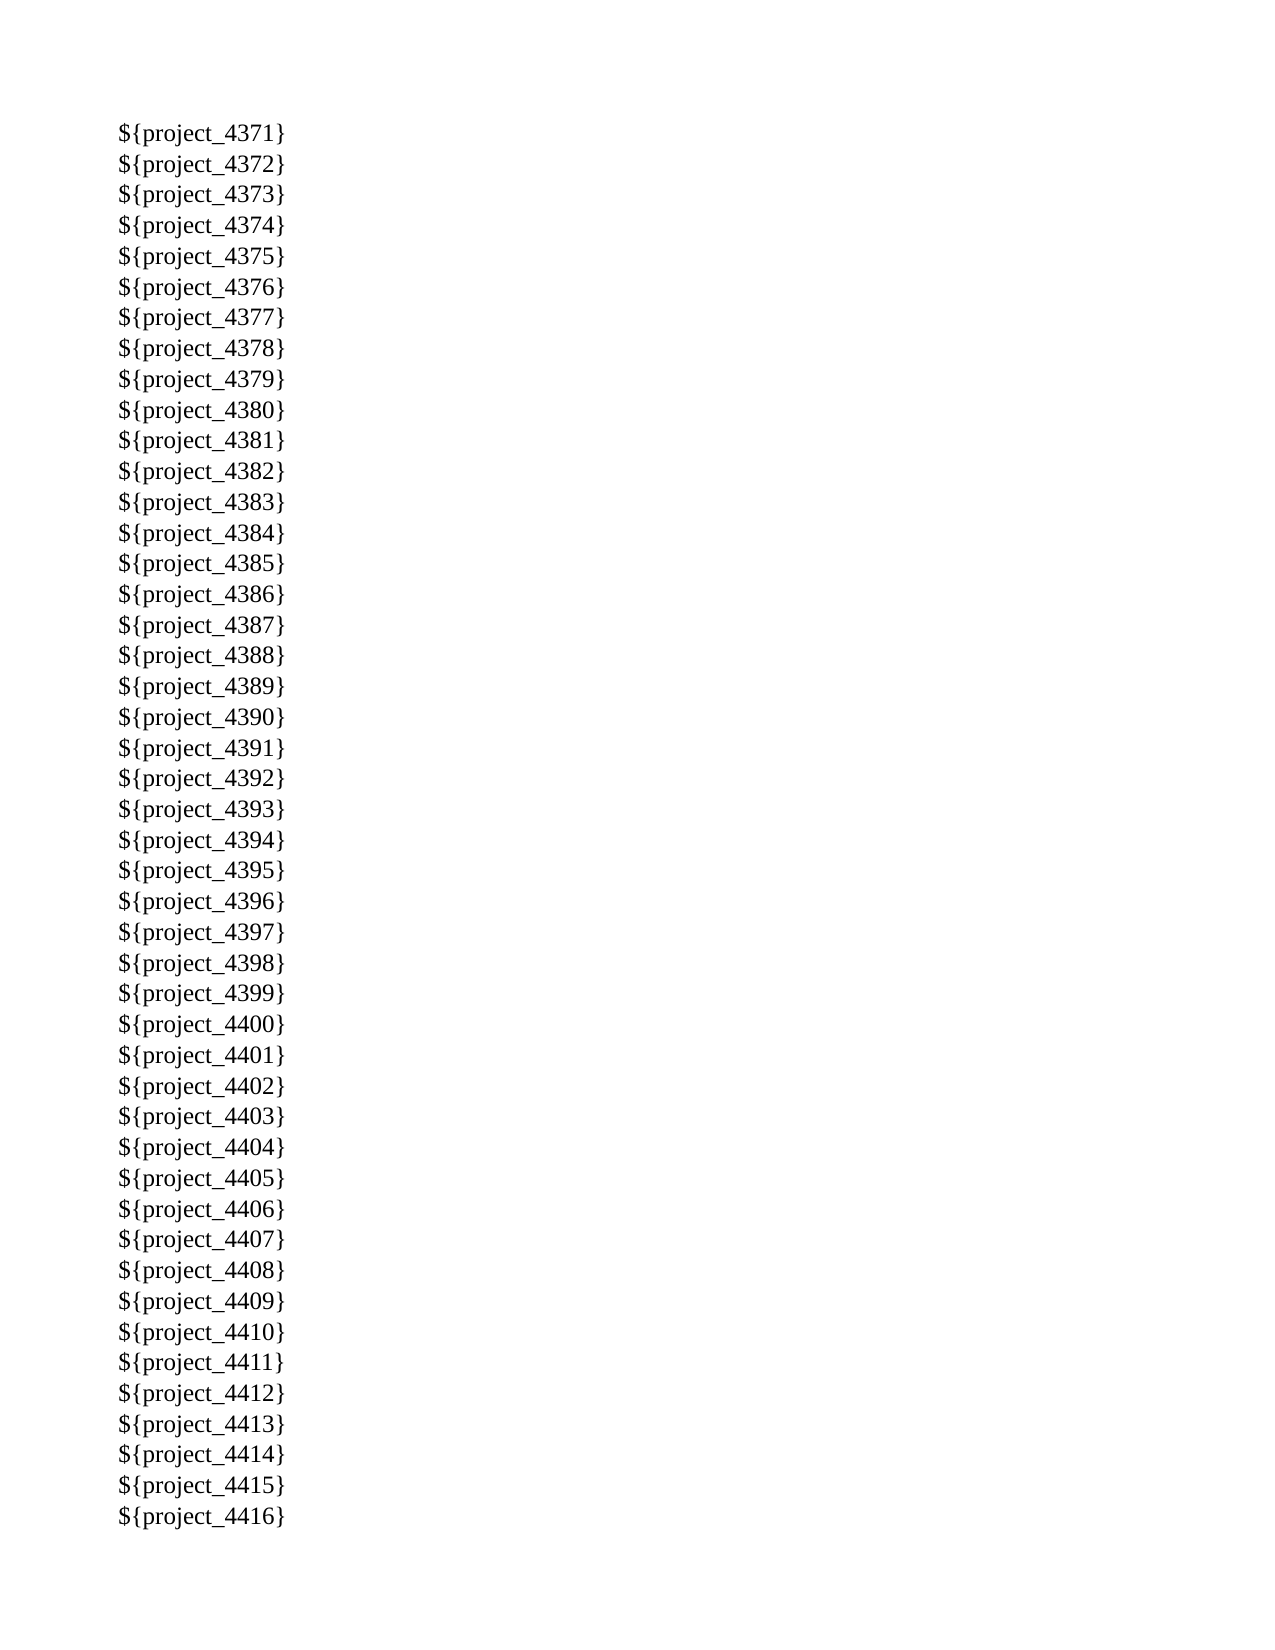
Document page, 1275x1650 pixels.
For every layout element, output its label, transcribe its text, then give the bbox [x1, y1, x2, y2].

text ${project_4405} [118, 1163, 1157, 1192]
text ${project_4392} [118, 763, 1157, 792]
text ${project_4388} [118, 641, 1157, 669]
text ${project_4400} [118, 1009, 1157, 1038]
text ${project_4403} [118, 1101, 1157, 1130]
text ${project_4416} [118, 1501, 1157, 1530]
text ${project_4385} [118, 548, 1157, 577]
text ${project_4410} [118, 1317, 1157, 1345]
text ${project_4406} [118, 1194, 1157, 1222]
text ${project_4389} [118, 671, 1157, 700]
text ${project_4402} [118, 1071, 1157, 1099]
text ${project_4395} [118, 856, 1157, 884]
text ${project_4399} [118, 978, 1157, 1007]
text ${project_4387} [118, 610, 1157, 638]
text ${project_4374} [118, 210, 1157, 239]
text ${project_4390} [118, 702, 1157, 731]
text ${project_4386} [118, 579, 1157, 608]
text ${project_4377} [118, 302, 1157, 331]
text ${project_4379} [118, 364, 1157, 393]
text ${project_4393} [118, 794, 1157, 823]
text ${project_4396} [118, 886, 1157, 915]
text ${project_4404} [118, 1132, 1157, 1161]
text ${project_4412} [118, 1378, 1157, 1407]
text ${project_4378} [118, 333, 1157, 362]
text ${project_4376} [118, 272, 1157, 301]
text ${project_4401} [118, 1040, 1157, 1069]
text ${project_4383} [118, 487, 1157, 516]
text ${project_4372} [118, 149, 1157, 178]
text ${project_4391} [118, 733, 1157, 761]
text ${project_4371} [118, 118, 1157, 147]
text ${project_4415} [118, 1470, 1157, 1499]
text ${project_4409} [118, 1286, 1157, 1314]
text ${project_4375} [118, 241, 1157, 270]
text ${project_4411} [118, 1347, 1157, 1376]
text ${project_4413} [118, 1409, 1157, 1437]
text ${project_4381} [118, 425, 1157, 454]
text ${project_4394} [118, 825, 1157, 854]
text ${project_4373} [118, 179, 1157, 208]
text ${project_4408} [118, 1255, 1157, 1284]
text ${project_4407} [118, 1224, 1157, 1253]
text ${project_4398} [118, 948, 1157, 977]
text ${project_4382} [118, 456, 1157, 485]
text ${project_4397} [118, 917, 1157, 946]
text ${project_4414} [118, 1439, 1157, 1468]
text ${project_4384} [118, 518, 1157, 546]
text ${project_4380} [118, 395, 1157, 423]
